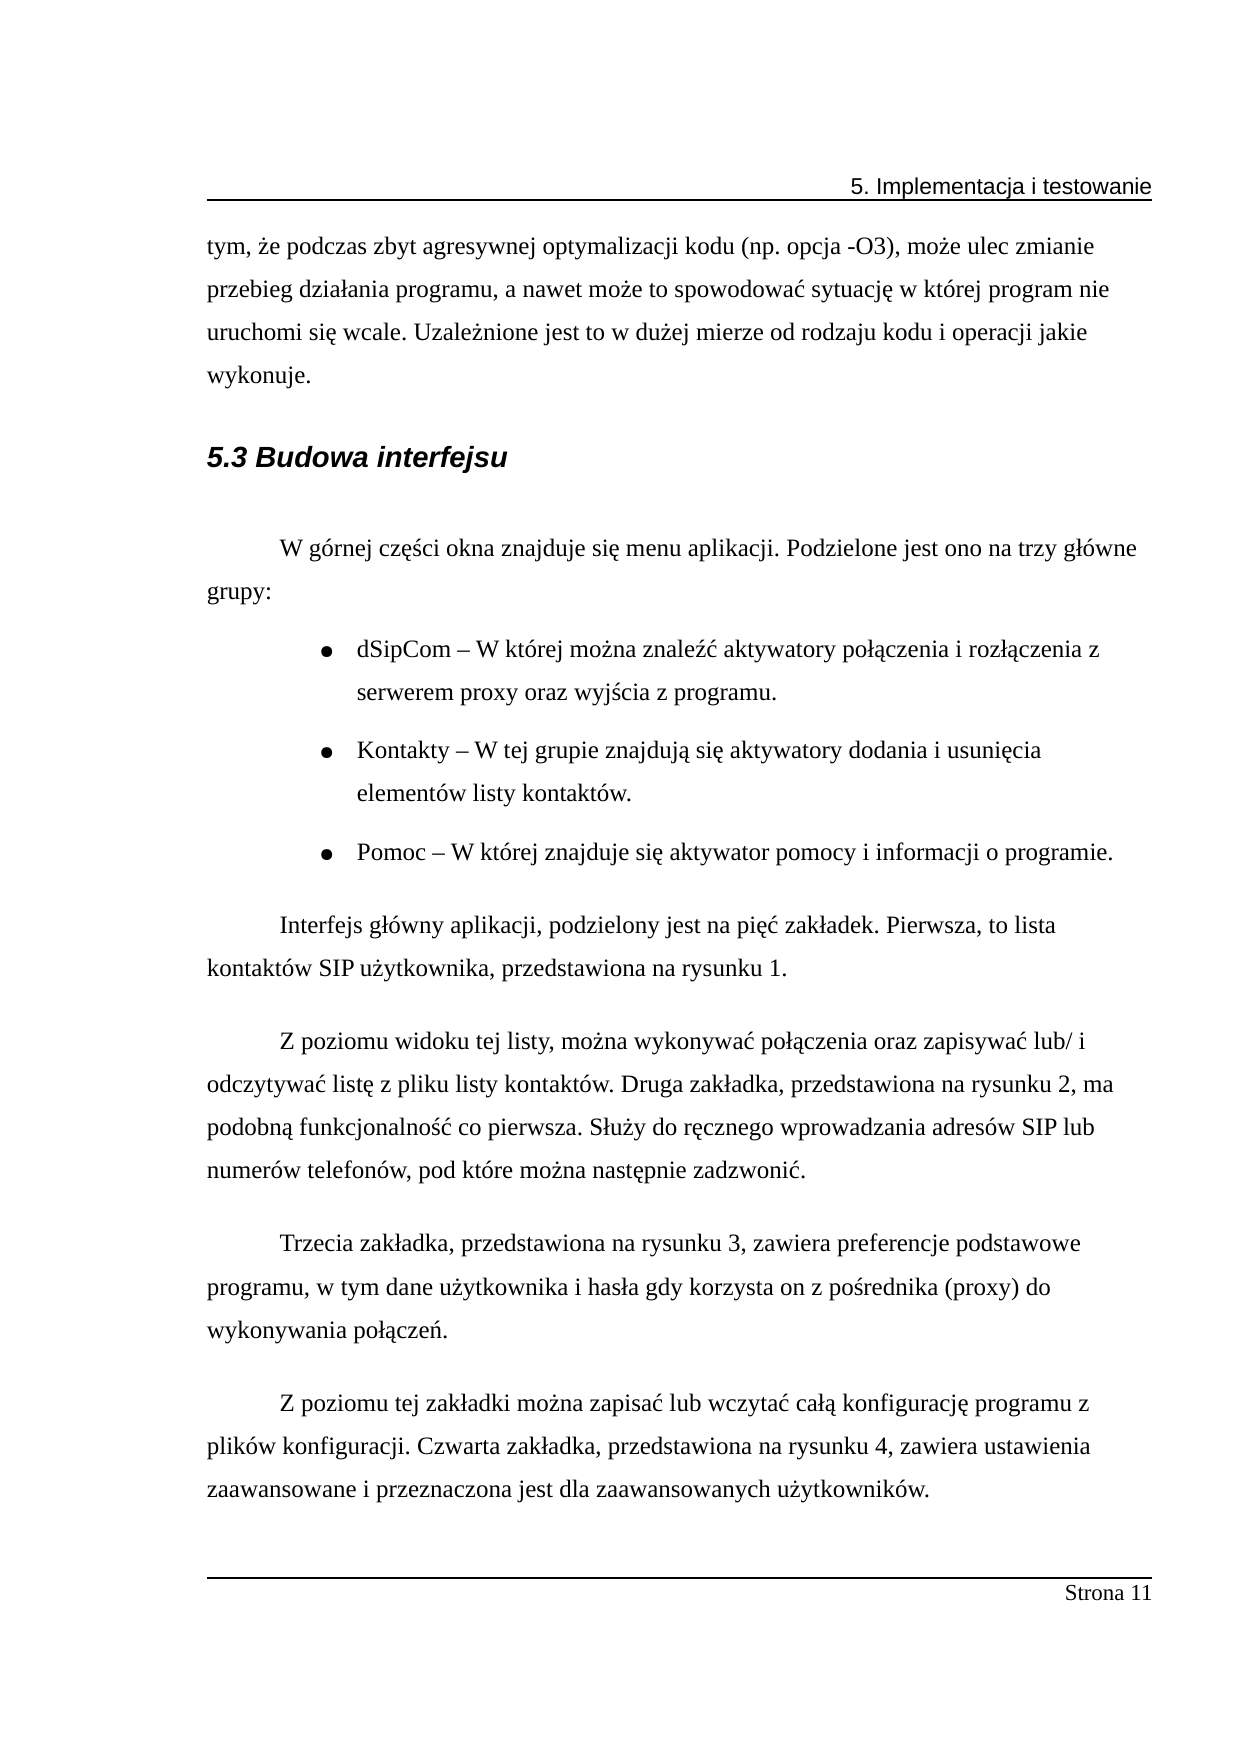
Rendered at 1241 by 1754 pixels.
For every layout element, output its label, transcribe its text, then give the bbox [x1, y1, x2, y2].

subtitle 5.3 Budowa interfejsu [207, 440, 1152, 474]
list Kontakty – W tej grupie znajdują się aktywatory dodania i usunięcia elementów listy kontaktów. [319, 735, 1122, 807]
text tym, że podczas zbyt agresywnej optymalizacji kodu (np. opcja -O3), może ulec zmianie przebieg działania programu, a nawet może to spowodować sytuację w której program nie uruchomi się wcale. Uzależnione jest to w dużej mierze od rodzaju kodu i operacji jakie wykonuje. [207, 231, 1152, 389]
text Z poziomu widoku tej listy, można wykonywać połączenia oraz zapisywać lub/ i odczytywać listę z pliku listy kontaktów. Druga zakładka, przedstawiona na rysunku 2, ma podobną funkcjonalność co pierwsza. Służy do ręcznego wprowadzania adresów SIP lub numerów telefonów, pod które można następnie zadzwonić. [207, 1026, 1152, 1184]
list Pomoc – W której znajduje się aktywator pomocy i informacji o programie. [319, 837, 1122, 865]
text Interfejs główny aplikacji, podzielony jest na pięć zakładek. Pierwsza, to lista kontaktów SIP użytkownika, przedstawiona na rysunku 1. [207, 910, 1152, 982]
text Trzecia zakładka, przedstawiona na rysunku 3, zawiera preferencje podstawowe programu, w tym dane użytkownika i hasła gdy korzysta on z pośrednika (proxy) do wykonywania połączeń. [207, 1228, 1152, 1343]
list dSipCom – W której można znaleźć aktywatory połączenia i rozłączenia z serwerem proxy oraz wyjścia z programu. [319, 634, 1122, 706]
text W górnej części okna znajduje się menu aplikacji. Podzielone jest ono na trzy główne grupy: [207, 533, 1152, 605]
text Z poziomu tej zakładki można zapisać lub wczytać całą konfigurację programu z plików konfiguracji. Czwarta zakładka, przedstawiona na rysunku 4, zawiera ustawienia zaawansowane i przeznaczona jest dla zaawansowanych użytkowników. [207, 1388, 1152, 1503]
